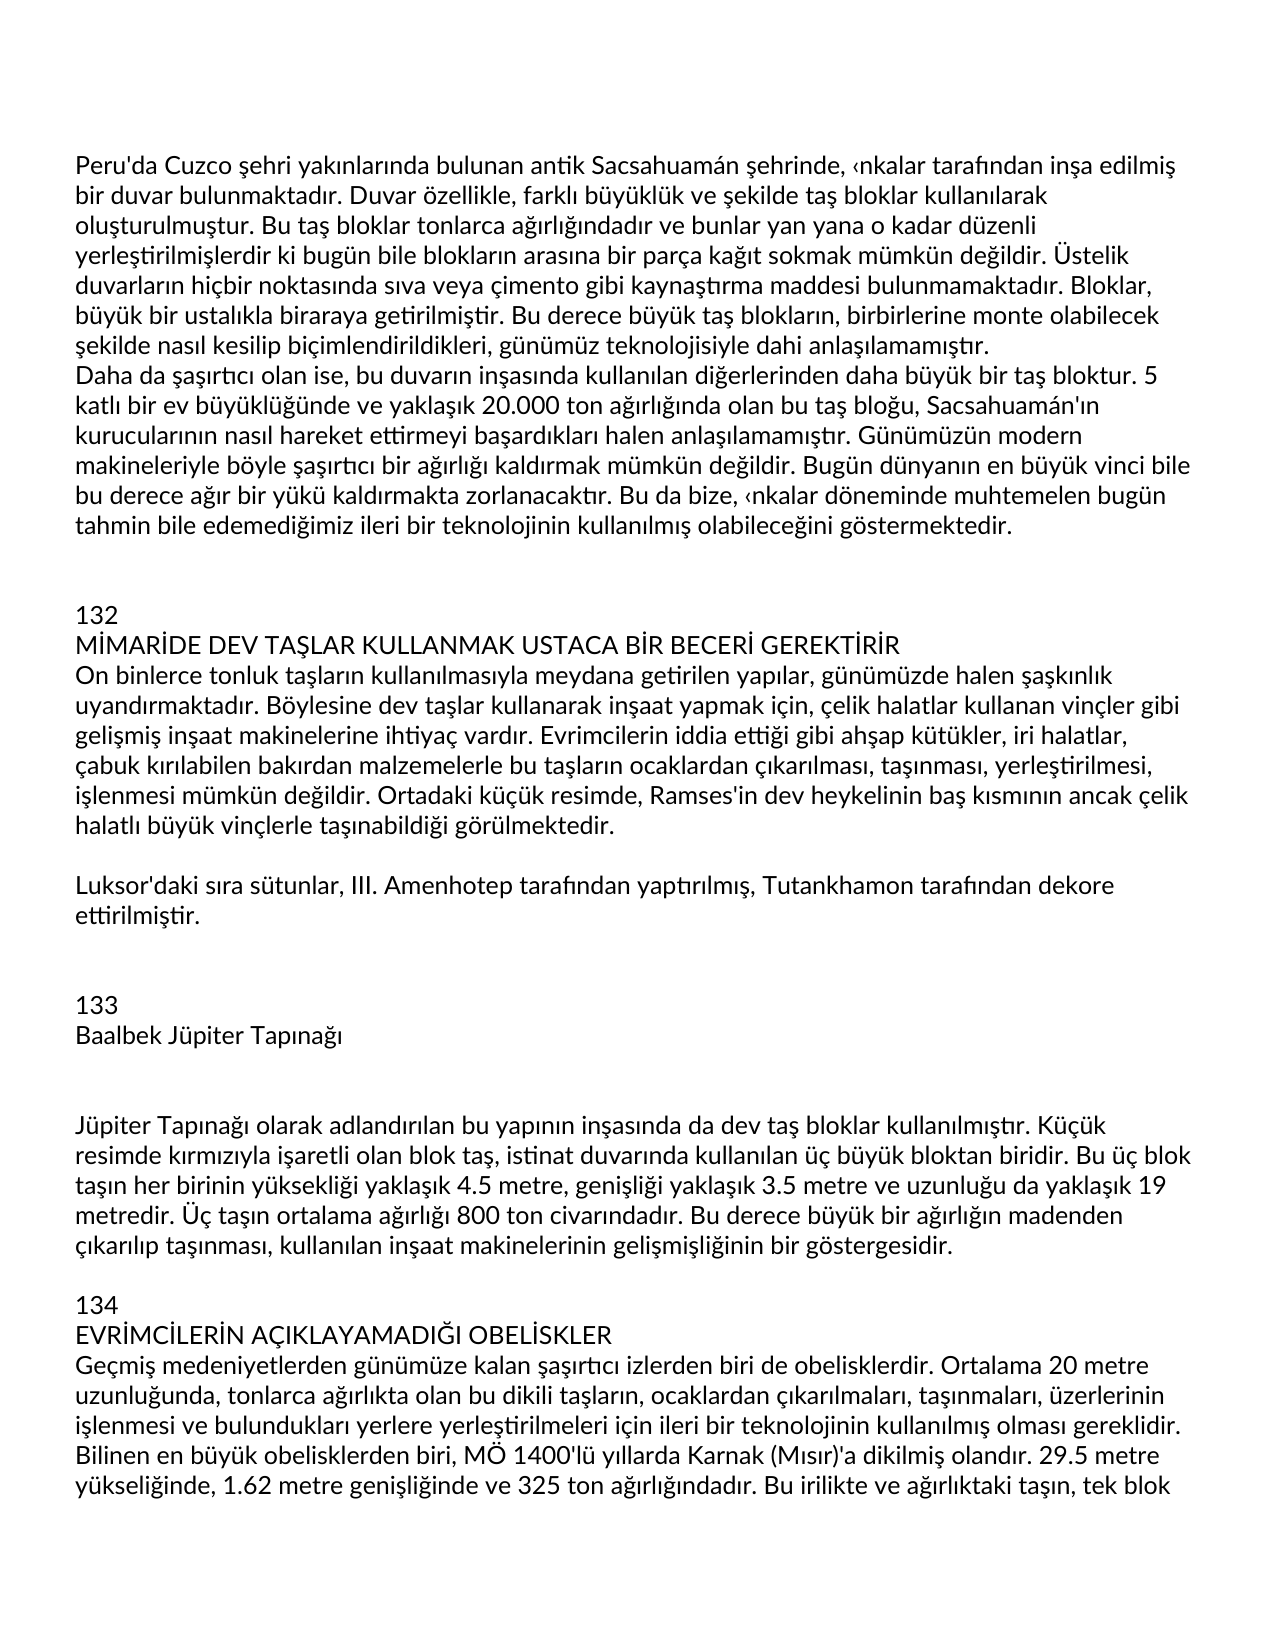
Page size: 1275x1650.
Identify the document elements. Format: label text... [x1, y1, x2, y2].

text On binlerce tonluk taşların kullanılmasıyla meydana getirilen yapılar, günümüzde halen şaşkınlık uyandırmaktadır. Böylesine dev taşlar kullanarak inşaat yapmak için, çelik halatlar kullanan vinçler gibi gelişmiş inşaat makinelerine ihtiyaç vardır. Evrimcilerin iddia ettiği gibi ahşap kütükler, iri halatlar, çabuk kırılabilen bakırdan malzemelerle bu taşların ocaklardan çıkarılması, taşınması, yerleştirilmesi, işlenmesi mümkün değildir. Ortadaki küçük resimde, Ramses'in dev heykelinin baş kısmının ancak çelik halatlı büyük vinçlerle taşınabildiği görülmektedir. [75, 660, 1200, 840]
text Jüpiter Tapınağı olarak adlandırılan bu yapının inşasında da dev taş bloklar kullanılmıştır. Küçük resimde kırmızıyla işaretli olan blok taş, istinat duvarında kullanılan üç büyük bloktan biridir. Bu üç blok taşın her birinin yüksekliği yaklaşık 4.5 metre, genişliği yaklaşık 3.5 metre ve uzunluğu da yaklaşık 19 metredir. Üç taşın ortalama ağırlığı 800 ton civarındadır. Bu derece büyük bir ağırlığın madenden çıkarılıp taşınması, kullanılan inşaat makinelerinin gelişmişliğinin bir göstergesidir. [75, 1110, 1200, 1260]
text Daha da şaşırtıcı olan ise, bu duvarın inşasında kullanılan diğerlerinden daha büyük bir taş bloktur. 5 katlı bir ev büyüklüğünde ve yaklaşık 20.000 ton ağırlığında olan bu taş bloğu, Sacsahuamán'ın kurucularının nasıl hareket ettirmeyi başardıkları halen anlaşılamamıştır. Günümüzün modern makineleriyle böyle şaşırtıcı bir ağırlığı kaldırmak mümkün değildir. Bugün dünyanın en büyük vinci bile bu derece ağır bir yükü kaldırmakta zorlanacaktır. Bu da bize, ‹nkalar döneminde muhtemelen bugün tahmin bile edemediğimiz ileri bir teknolojinin kullanılmış olabileceğini göstermektedir. [75, 360, 1200, 540]
text EVRİMCİLERİN AÇIKLAYAMADIĞI OBELİSKLER [75, 1320, 1200, 1350]
text 132 [75, 600, 1200, 630]
text Baalbek Jüpiter Tapınağı [75, 1020, 1200, 1050]
text Geçmiş medeniyetlerden günümüze kalan şaşırtıcı izlerden biri de obelisklerdir. Ortalama 20 metre uzunluğunda, tonlarca ağırlıkta olan bu dikili taşların, ocaklardan çıkarılmaları, taşınmaları, üzerlerinin işlenmesi ve bulundukları yerlere yerleştirilmeleri için ileri bir teknolojinin kullanılmış olması gereklidir. Bilinen en büyük obelisklerden biri, MÖ 1400'lü yıllarda Karnak (Mısır)'a dikilmiş olandır. 29.5 metre yükseliğinde, 1.62 metre genişliğinde ve 325 ton ağırlığındadır. Bu irilikte ve ağırlıktaki taşın, tek blok [75, 1350, 1200, 1500]
text 134 [75, 1290, 1200, 1320]
text 133 [75, 990, 1200, 1020]
text MİMARİDE DEV TAŞLAR KULLANMAK USTACA BİR BECERİ GEREKTİRİR [75, 630, 1200, 660]
text Luksor'daki sıra sütunlar, III. Amenhotep tarafından yaptırılmış, Tutankhamon tarafından dekore ettirilmiştir. [75, 870, 1200, 930]
text Peru'da Cuzco şehri yakınlarında bulunan antik Sacsahuamán şehrinde, ‹nkalar tarafından inşa edilmiş bir duvar bulunmaktadır. Duvar özellikle, farklı büyüklük ve şekilde taş bloklar kullanılarak oluşturulmuştur. Bu taş bloklar tonlarca ağırlığındadır ve bunlar yan yana o kadar düzenli yerleştirilmişlerdir ki bugün bile blokların arasına bir parça kağıt sokmak mümkün değildir. Üstelik duvarların hiçbir noktasında sıva veya çimento gibi kaynaştırma maddesi bulunmamaktadır. Bloklar, büyük bir ustalıkla biraraya getirilmiştir. Bu derece büyük taş blokların, birbirlerine monte olabilecek şekilde nasıl kesilip biçimlendirildikleri, günümüz teknolojisiyle dahi anlaşılamamıştır. [75, 150, 1200, 360]
